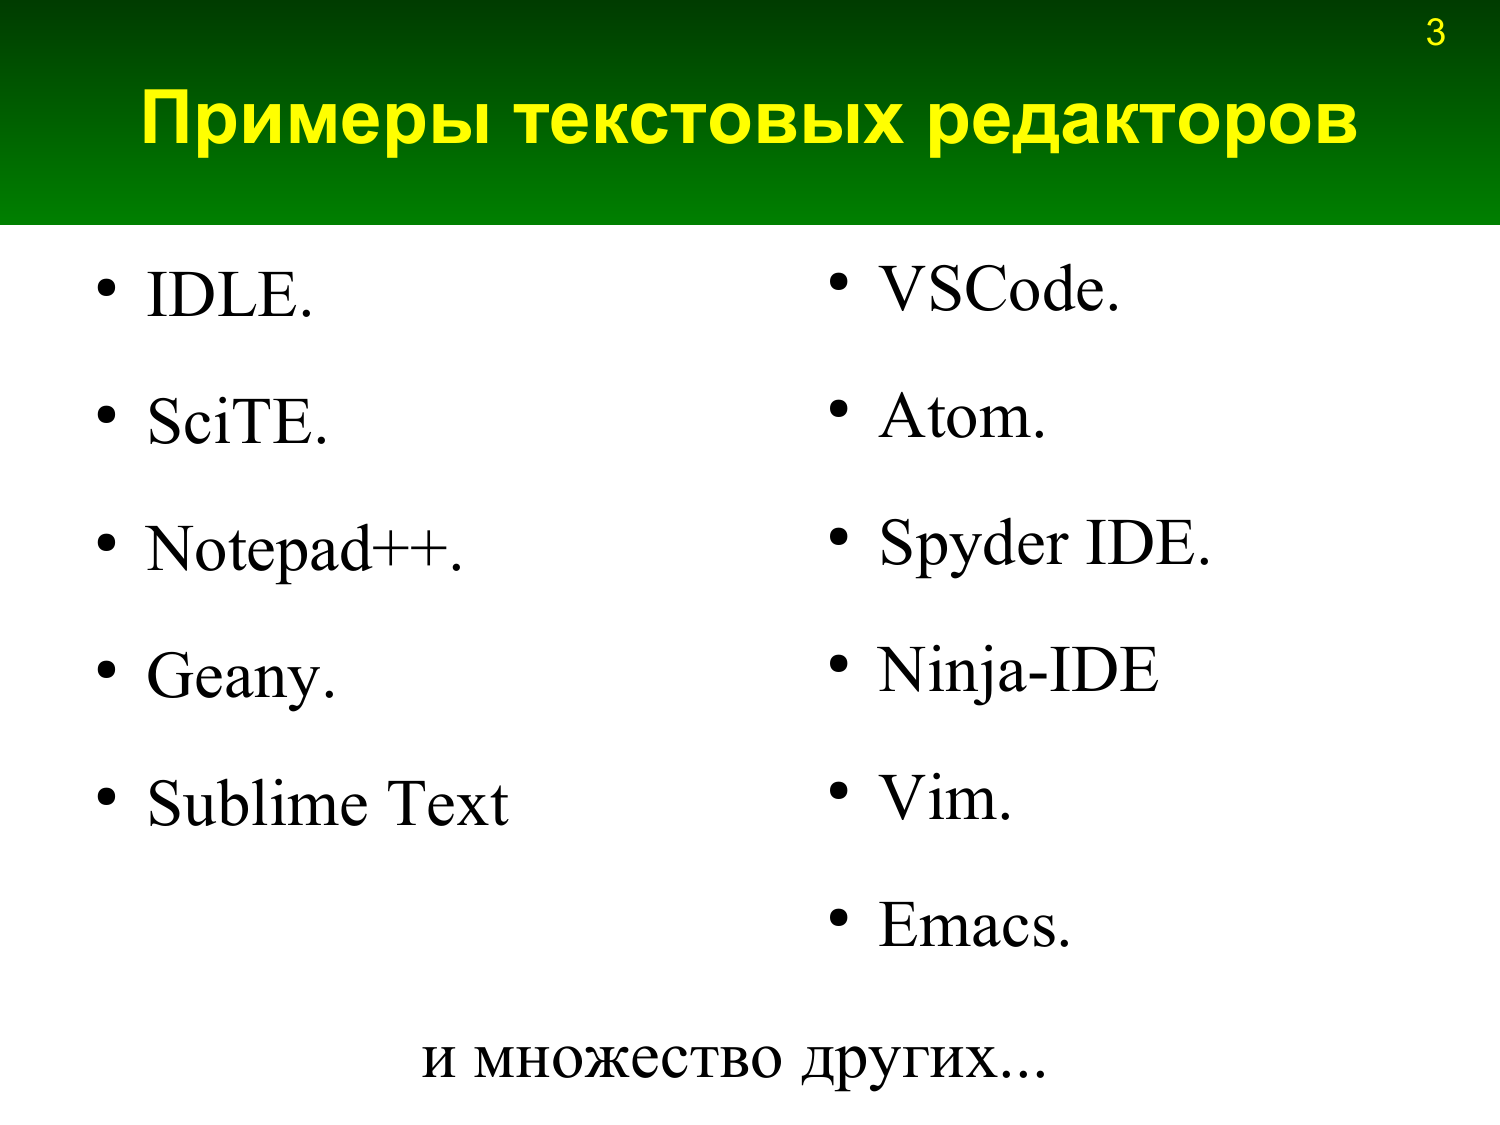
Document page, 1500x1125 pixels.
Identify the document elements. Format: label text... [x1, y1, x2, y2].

text_box и множество других... [420, 1003, 1065, 1099]
text_box IDLE. SciTE. Notepad++. Geany. Sublime Text [94, 242, 524, 847]
text_box VSCode. Atom. Spyder IDE. Ninja-IDE Vim. Emacs. [826, 236, 1229, 968]
title Примеры текстовых редакторов [75, 11, 1426, 215]
